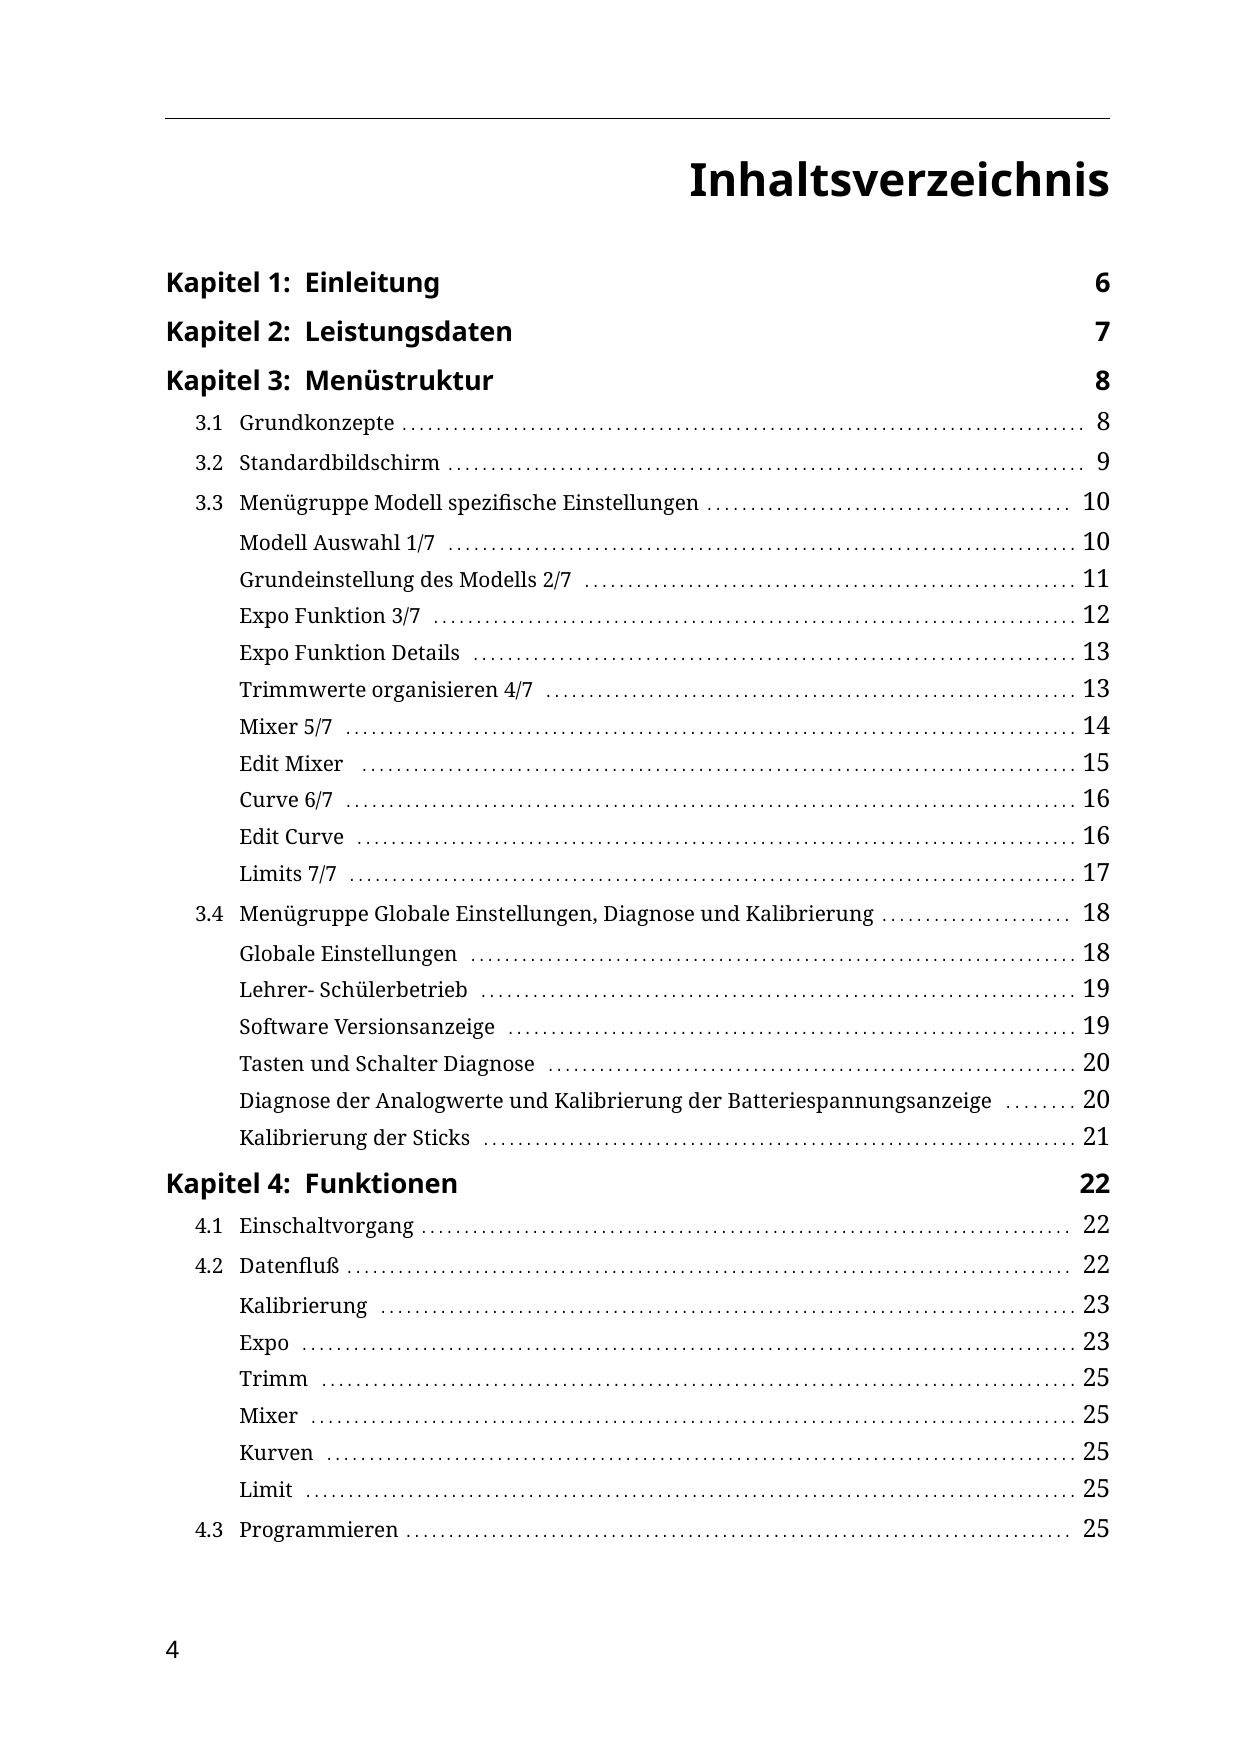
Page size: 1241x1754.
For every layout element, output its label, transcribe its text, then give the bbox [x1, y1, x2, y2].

text 3.3 Menügruppe Modell spezifische Einstellungen 10 [195, 484, 1110, 518]
text 3.1 Grundkonzepte 8 [195, 404, 1110, 438]
text Edit Mixer 15 [239, 744, 1110, 778]
text Tasten und Schalter Diagnose 20 [239, 1045, 1110, 1079]
text 3.2 Standardbildschirm 9 [195, 444, 1110, 478]
text 4.1 Einschaltvorgang 22 [195, 1207, 1110, 1241]
text Kalibrierung 23 [239, 1287, 1110, 1321]
text Mixer 5/7 14 [239, 708, 1110, 742]
text Kurven 25 [239, 1434, 1110, 1468]
text Kapitel 2: Leistungsdaten 7 [165, 312, 1110, 349]
text Kapitel 3: Menüstruktur 8 [165, 361, 1110, 398]
text Mixer 25 [239, 1397, 1110, 1431]
text Software Versionsanzeige 19 [239, 1008, 1110, 1042]
text Kapitel 1: Einleitung 6 [165, 264, 1110, 301]
text Limits 7/7 17 [239, 855, 1110, 889]
text Grundeinstellung des Modells 2/7 11 [239, 561, 1110, 594]
text Kapitel 4: Funktionen 22 [165, 1164, 1110, 1201]
text 4.3 Programmieren 25 [195, 1511, 1110, 1544]
subtitle Inhaltsverzeichnis [165, 147, 1110, 210]
text Trimm 25 [239, 1360, 1110, 1394]
text Curve 6/7 16 [239, 781, 1110, 815]
text Edit Curve 16 [239, 818, 1110, 852]
text 3.4 Menügruppe Globale Einstellungen, Diagnose und Kalibrierung 18 [195, 895, 1110, 929]
text Diagnose der Analogwerte und Kalibrierung der Batteriespannungsanzeige 20 [239, 1082, 1110, 1116]
text Lehrer- Schülerbetrieb 19 [239, 971, 1110, 1005]
text Expo Funktion 3/7 12 [239, 597, 1110, 631]
text Trimmwerte organisieren 4/7 13 [239, 671, 1110, 705]
text Expo Funktion Details 13 [239, 634, 1110, 668]
text Kalibrierung der Sticks 21 [239, 1118, 1110, 1152]
text 4.2 Datenfluß 22 [195, 1247, 1110, 1281]
text Globale Einstellungen 18 [239, 934, 1110, 968]
text Limit 25 [239, 1471, 1110, 1505]
text Modell Auswahl 1/7 10 [239, 524, 1110, 558]
text Expo 23 [239, 1324, 1110, 1358]
